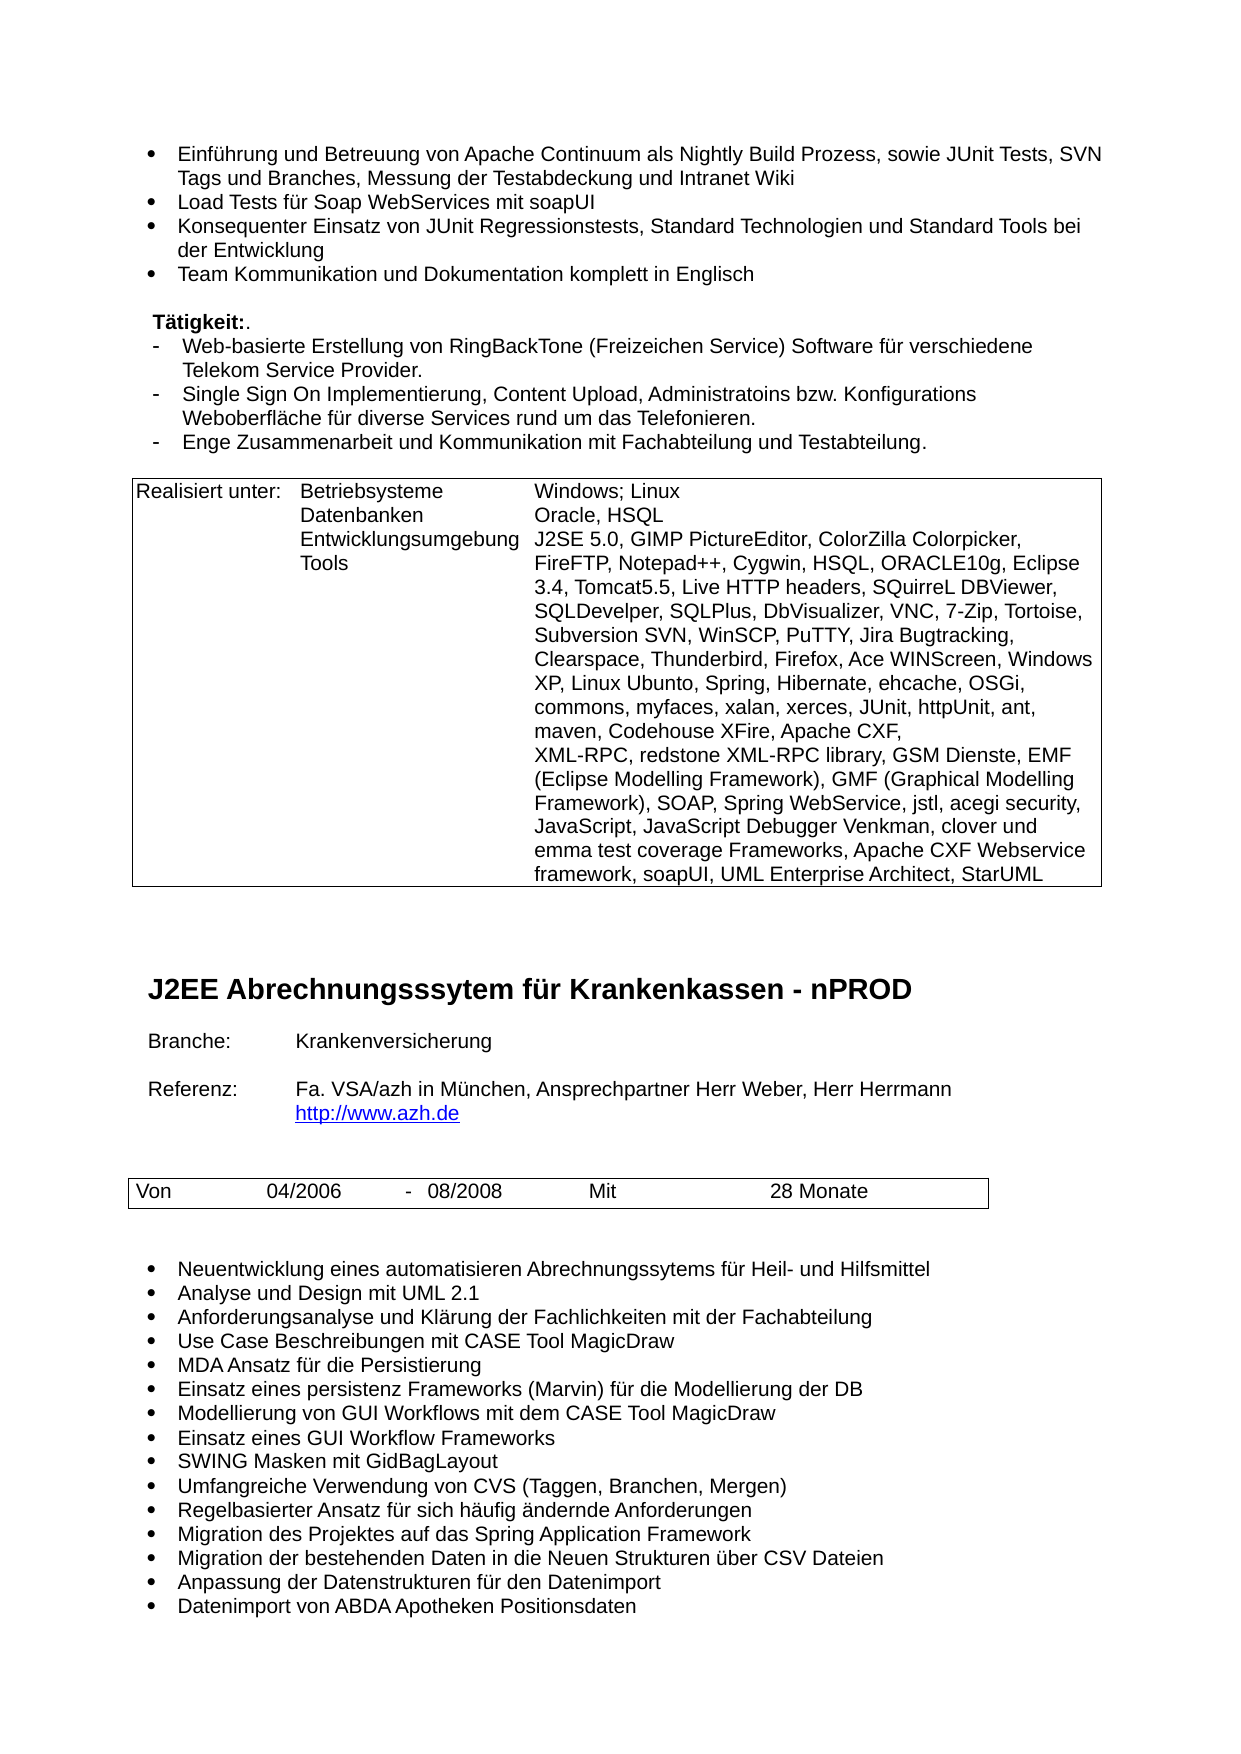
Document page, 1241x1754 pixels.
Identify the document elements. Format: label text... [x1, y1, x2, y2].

list MDA Ansatz für die Persistierung [148, 1353, 1110, 1377]
list Web-basierte Erstellung von RingBackTone (Freizeichen Service) Software für verschiedene Telekom Service Provider. [152, 334, 1110, 382]
list Regelbasierter Ansatz für sich häufig ändernde Anforderungen [148, 1497, 1110, 1522]
list Single Sign On Implementierung, Content Upload, Administratoins bzw. Konfigurations Weboberfläche für diverse Services rund um das Telefonieren. [152, 382, 1110, 430]
list Konsequenter Einsatz von JUnit Regressionstests, Standard Technologien und Standard Tools bei der Entwicklung [148, 214, 1110, 262]
subtitle J2EE Abrechnungsssytem für Krankenkassen - nPROD [148, 972, 1110, 1005]
table_header Realisiert unter: [133, 479, 297, 527]
list Migration des Projektes auf das Spring Application Framework [148, 1522, 1110, 1546]
list SWING Masken mit GidBagLayout [148, 1449, 1110, 1473]
list Use Case Beschreibungen mit CASE Tool MagicDraw [148, 1329, 1110, 1353]
list Umfangreiche Verwendung von CVS (Taggen, Branchen, Mergen) [148, 1473, 1110, 1497]
list Team Kommunikation und Dokumentation komplett in Englisch [148, 262, 1110, 286]
list Anforderungsanalyse und Klärung der Fachlichkeiten mit der Fachabteilung [148, 1305, 1110, 1329]
text Branche: Krankenversicherung [148, 1029, 1110, 1053]
list Analyse und Design mit UML 2.1 [148, 1281, 1110, 1305]
table_header Von [129, 1179, 259, 1208]
table_header 28 Monate [763, 1179, 988, 1208]
table_header Mit [581, 1179, 762, 1208]
text Tätigkeit:. [152, 310, 1110, 334]
text Referenz: Fa. VSA/azh in München, Ansprechpartner Herr Weber, Herr Herrmann [148, 1077, 1110, 1101]
list Migration der bestehenden Daten in die Neuen Strukturen über CSV Dateien [148, 1546, 1110, 1570]
list Neuentwicklung eines automatisieren Abrechnungssytems für Heil- und Hilfsmittel [148, 1257, 1110, 1281]
table_header 04/2006 [259, 1179, 398, 1208]
table_header Betriebsysteme Datenbanken [297, 479, 531, 527]
list Load Tests für Soap WebServices mit soapUI [148, 190, 1110, 214]
text http://www.azh.de [221, 1101, 1110, 1153]
table_header Windows; Linux Oracle, HSQL [531, 479, 1101, 527]
table_cell J2SE 5.0, GIMP PictureEditor, ColorZilla Colorpicker, FireFTP, Notepad++, Cygwin, HSQL, ORACLE10g, Eclipse 3.4, Tomcat5.5, Live HTTP headers, SQuirreL DBViewer, SQLDevelper, SQLPlus, DbVisualizer, VNC, 7-Zip, Tortoise, Subversion SVN, WinSCP, PuTTY, Jira Bugtracking, Clearspace, Thunderbird, Firefox, Ace WINScreen, Windows XP, Linux Ubunto, Spring, Hibernate, ehcache, OSGi, commons, myfaces, xalan, xerces, JUnit, httpUnit, ant, maven, Codehouse XFire, Apache CXF, XML-RPC, redstone XML-RPC library, GSM Dienste, EMF (Eclipse Modelling Framework), GMF (Graphical Modelling Framework), SOAP, Spring WebService, jstl, acegi security, JavaScript, JavaScript Debugger Venkman, clover und emma test coverage Frameworks, Apache CXF Webservice framework, soapUI, UML Enterprise Architect, StarUML [531, 527, 1101, 886]
list Einsatz eines GUI Workflow Frameworks [148, 1425, 1110, 1449]
list Modellierung von GUI Workflows mit dem CASE Tool MagicDraw [148, 1401, 1110, 1425]
table_header - [398, 1179, 420, 1208]
list Enge Zusammenarbeit und Kommunikation mit Fachabteilung und Testabteilung. [152, 430, 1110, 454]
list Einführung und Betreuung von Apache Continuum als Nightly Build Prozess, sowie JUnit Tests, SVN Tags und Branches, Messung der Testabdeckung und Intranet Wiki [148, 142, 1110, 190]
table_header 08/2008 [420, 1179, 581, 1208]
table_cell [133, 527, 297, 886]
list Anpassung der Datenstrukturen für den Datenimport [148, 1570, 1110, 1594]
table_cell Entwicklungsumgebung Tools [297, 527, 531, 886]
list Einsatz eines persistenz Frameworks (Marvin) für die Modellierung der DB [148, 1377, 1110, 1401]
list Datenimport von ABDA Apotheken Positionsdaten [148, 1594, 1110, 1618]
